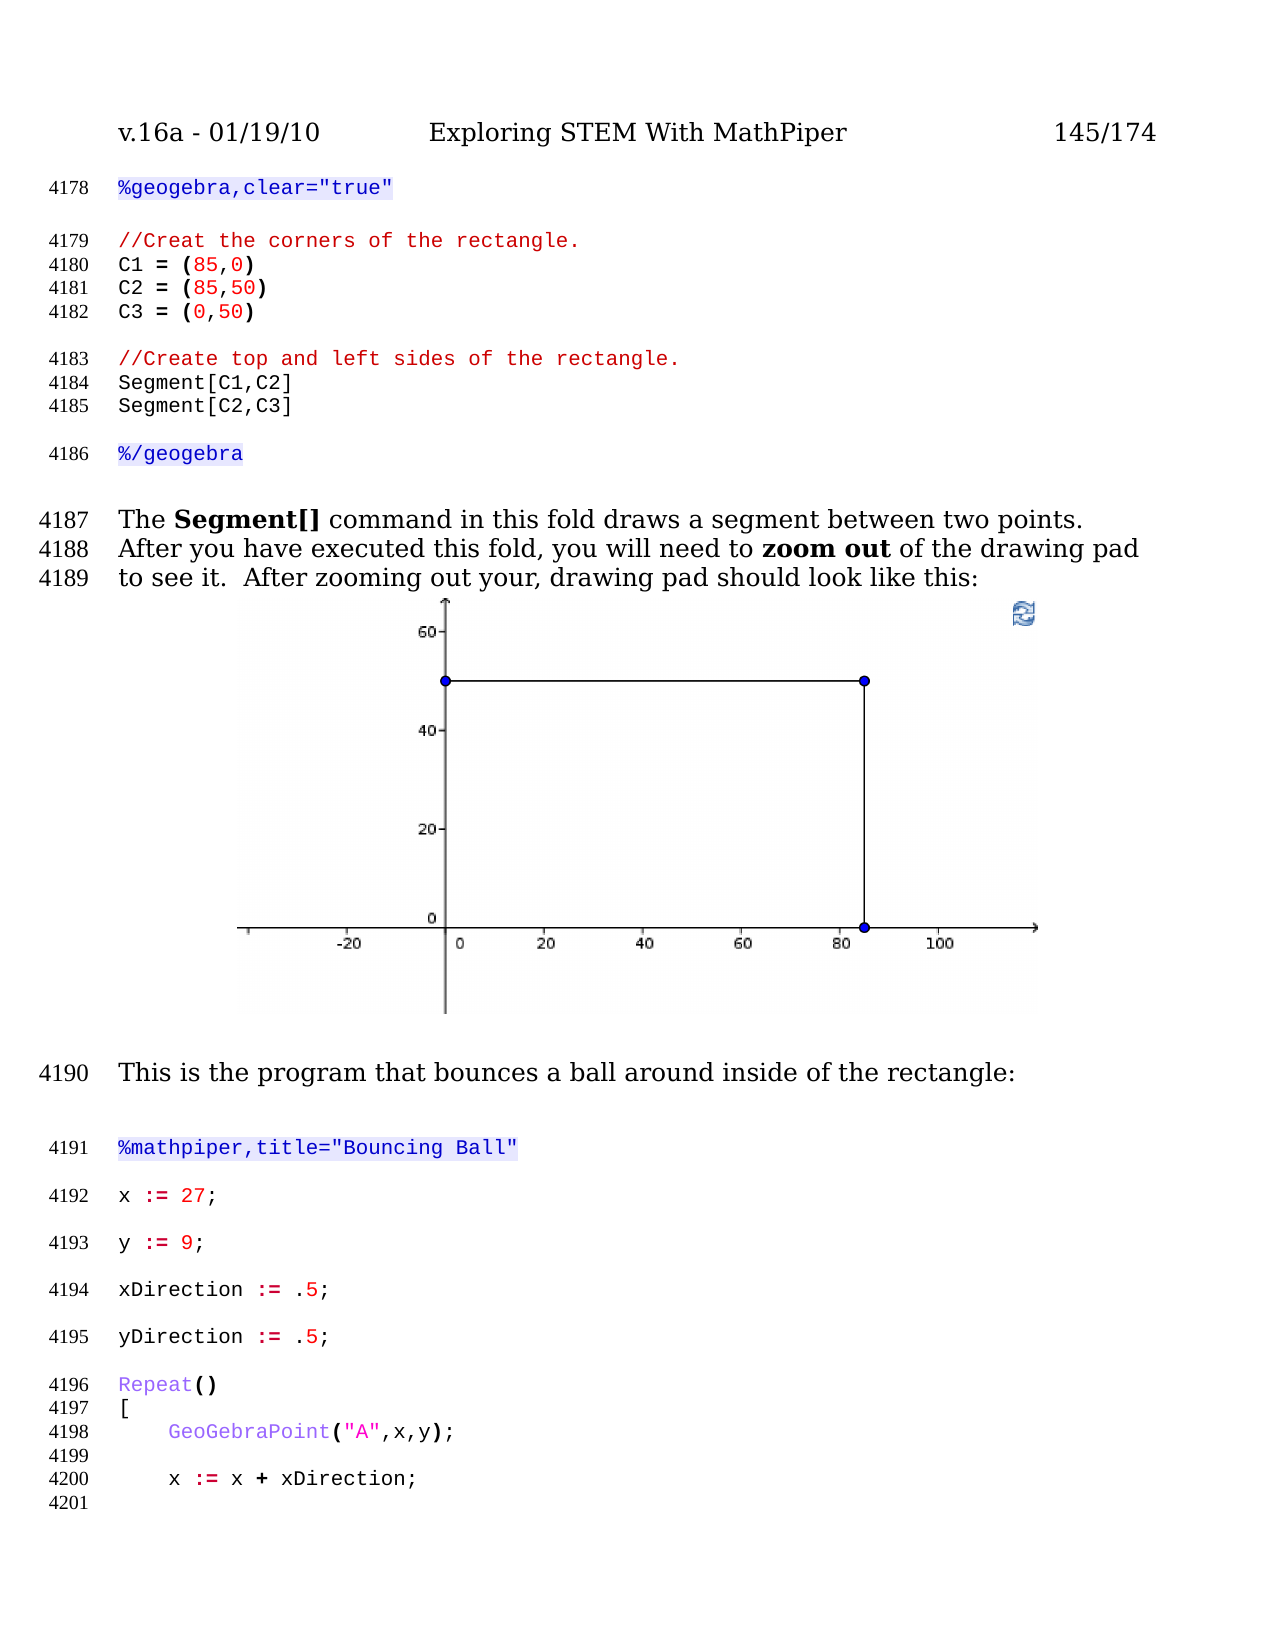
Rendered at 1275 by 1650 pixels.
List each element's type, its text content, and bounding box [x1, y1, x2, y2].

text yDirection := .5; [118, 1326, 1157, 1350]
text %/geogebra [118, 443, 1157, 466]
text Segment[C2,C3] [118, 395, 1157, 419]
text //Creat the corners of the rectangle. [118, 230, 1157, 253]
text xDirection := .5; [118, 1279, 1157, 1303]
text %geogebra,clear="true" [118, 177, 1157, 200]
text x := 27; [118, 1184, 1157, 1208]
text This is the program that bounces a ball around inside of the rectangle: [118, 1058, 1157, 1087]
text C3 = (0,50) [118, 301, 1157, 324]
text x := x + xDirection; [118, 1468, 1157, 1492]
text C1 = (85,0) [118, 253, 1157, 277]
text GeoGebraPoint("A",x,y); [118, 1421, 1157, 1445]
text y := 9; [118, 1232, 1157, 1256]
text C2 = (85,50) [118, 277, 1157, 301]
text The Segment[] command in this fold draws a segment between two points. After you have executed this fold, you will need to zoom out of the drawing pad to see it. After zooming out your, drawing pad should look like this: [118, 505, 1157, 593]
text //Create top and left sides of the rectangle. [118, 348, 1157, 372]
picture [237, 598, 1038, 1014]
text [ [118, 1397, 1157, 1421]
text Segment[C1,C2] [118, 372, 1157, 395]
text %mathpiper,title="Bouncing Ball" [118, 1137, 1157, 1161]
text Repeat() [118, 1374, 1157, 1397]
